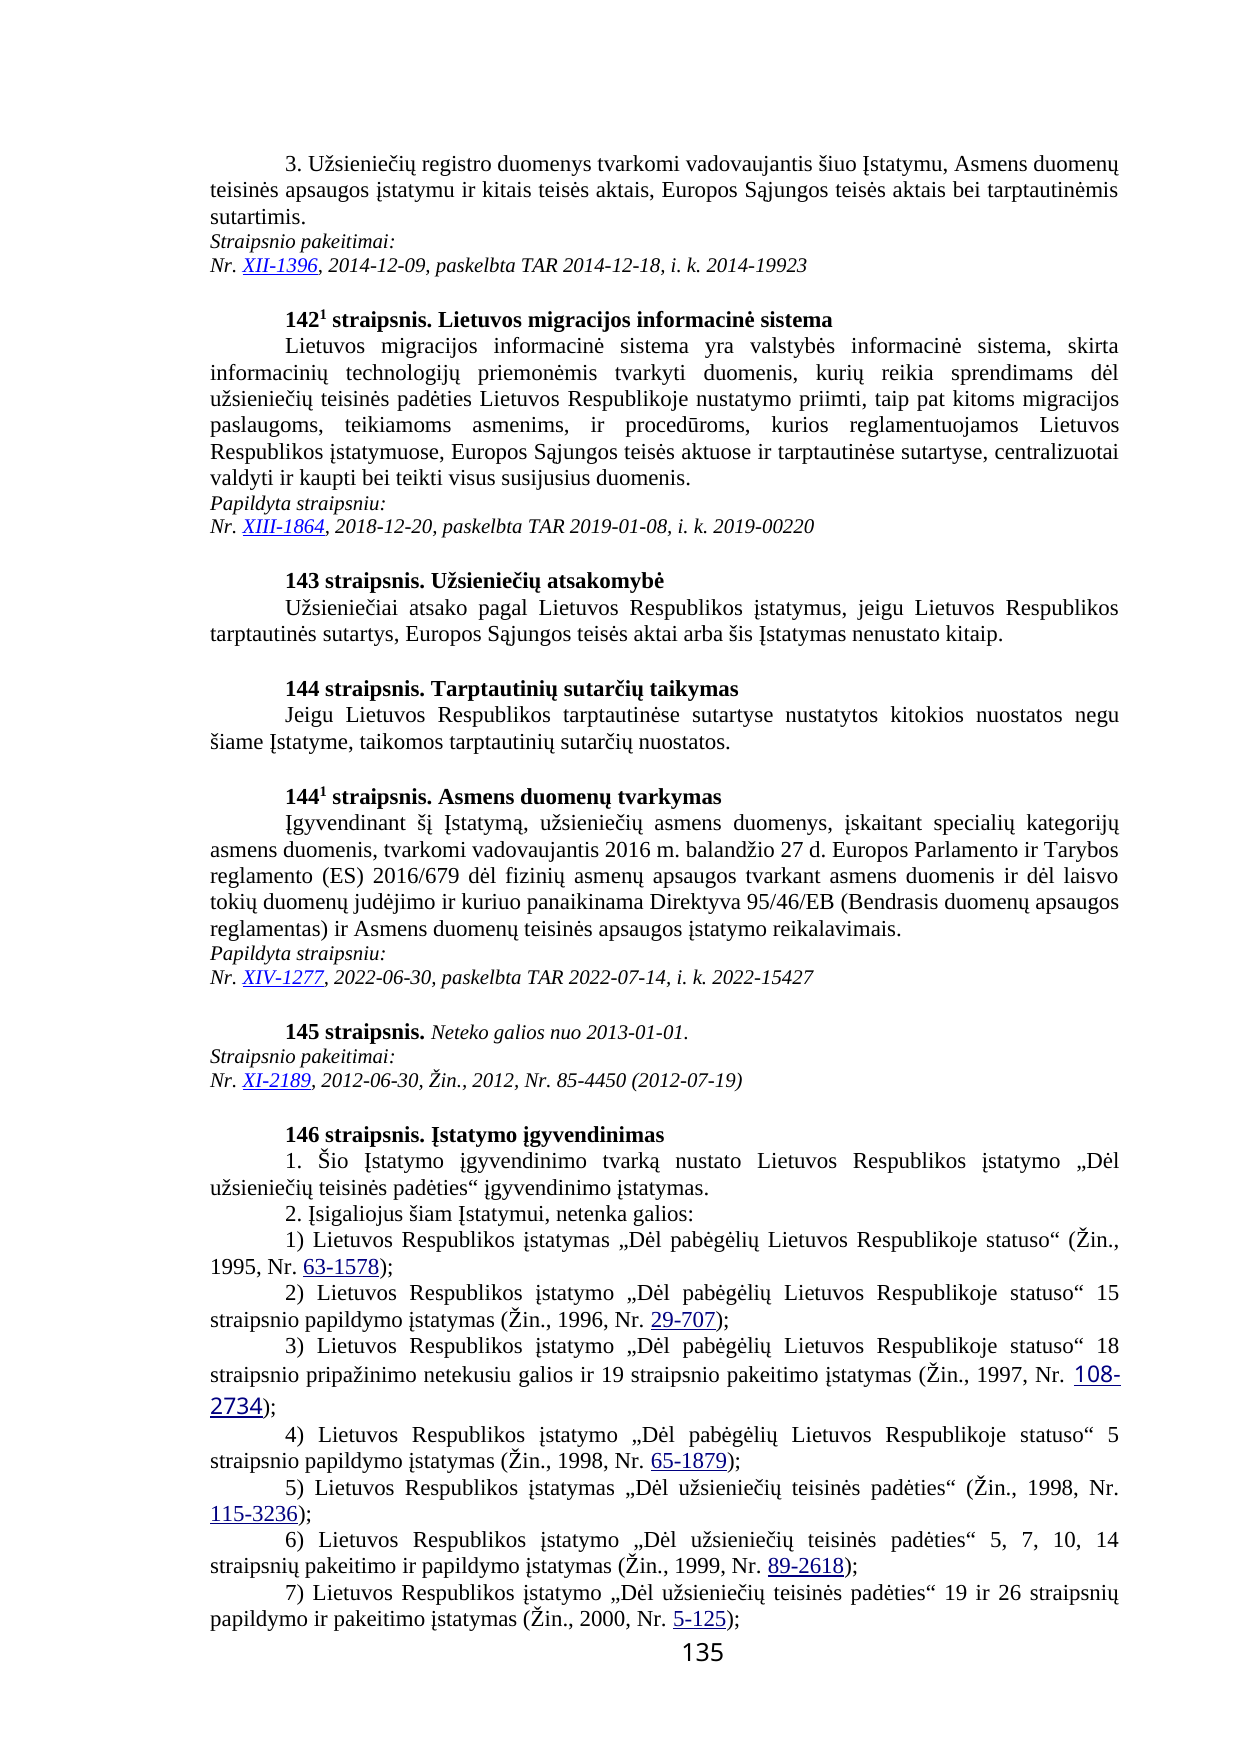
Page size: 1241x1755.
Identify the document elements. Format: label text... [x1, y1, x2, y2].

text 1441 straipsnis. Asmens duomenų tvarkymas [210, 783, 1120, 809]
text Straipsnio pakeitimai: [210, 1044, 1120, 1068]
subtitle 143 straipsnis. Užsieniečių atsakomybė [210, 567, 1120, 594]
text 4) Lietuvos Respublikos įstatymo „Dėl pabėgėlių Lietuvos Respublikoje statuso“ 5 straipsnio papildymo įstatymas (Žin., 1998, Nr. 65-1879); [210, 1421, 1120, 1473]
text Straipsnio pakeitimai: [210, 229, 1120, 253]
text Jeigu Lietuvos Respublikos tarptautinėse sutartyse nustatytos kitokios nuostatos negu šiame Įstatyme, taikomos tarptautinių sutarčių nuostatos. [210, 701, 1120, 754]
text 3. Užsieniečių registro duomenys tvarkomi vadovaujantis šiuo Įstatymu, Asmens duomenų teisinės apsaugos įstatymu ir kitais teisės aktais, Europos Sąjungos teisės aktais bei tarptautinėmis sutartimis. [210, 150, 1120, 229]
text Nr. XII-1396, 2014-12-09, paskelbta TAR 2014-12-18, i. k. 2014-19923 [210, 253, 1120, 277]
text 146 straipsnis. Įstatymo įgyvendinimas [210, 1121, 1120, 1147]
text 2) Lietuvos Respublikos įstatymo „Dėl pabėgėlių Lietuvos Respublikoje statuso“ 15 straipsnio papildymo įstatymas (Žin., 1996, Nr. 29-707); [210, 1279, 1120, 1332]
text Papildyta straipsniu: [210, 490, 1120, 514]
text 2. Įsigaliojus šiam Įstatymui, netenka galios: [210, 1200, 1120, 1227]
text 5) Lietuvos Respublikos įstatymas „Dėl užsieniečių teisinės padėties“ (Žin., 1998, Nr. 115-3236); [210, 1473, 1120, 1526]
text Nr. XIV-1277, 2022-06-30, paskelbta TAR 2022-07-14, i. k. 2022-15427 [210, 965, 1120, 989]
text Nr. XI-2189, 2012-06-30, Žin., 2012, Nr. 85-4450 (2012-07-19) [210, 1068, 1120, 1092]
text 1421 straipsnis. Lietuvos migracijos informacinė sistema [210, 306, 1120, 332]
text Papildyta straipsniu: [210, 941, 1120, 965]
text 144 straipsnis. Tarptautinių sutarčių taikymas [210, 675, 1120, 701]
text Įgyvendinant šį Įstatymą, užsieniečių asmens duomenys, įskaitant specialių kategorijų asmens duomenis, tvarkomi vadovaujantis 2016 m. balandžio 27 d. Europos Parlamento ir Tarybos reglamento (ES) 2016/679 dėl fizinių asmenų apsaugos tvarkant asmens duomenis ir dėl laisvo tokių duomenų judėjimo ir kuriuo panaikinama Direktyva 95/46/EB (Bendrasis duomenų apsaugos reglamentas) ir Asmens duomenų teisinės apsaugos įstatymo reikalavimais. [210, 809, 1120, 941]
text 145 straipsnis. Neteko galios nuo 2013-01-01. [210, 1018, 1120, 1044]
text 1. Šio Įstatymo įgyvendinimo tvarką nustato Lietuvos Respublikos įstatymo „Dėl užsieniečių teisinės padėties“ įgyvendinimo įstatymas. [210, 1147, 1120, 1200]
text 6) Lietuvos Respublikos įstatymo „Dėl užsieniečių teisinės padėties“ 5, 7, 10, 14 straipsnių pakeitimo ir papildymo įstatymas (Žin., 1999, Nr. 89-2618); [210, 1526, 1120, 1579]
text Užsieniečiai atsako pagal Lietuvos Respublikos įstatymus, jeigu Lietuvos Respublikos tarptautinės sutartys, Europos Sąjungos teisės aktai arba šis Įstatymas nenustato kitaip. [210, 594, 1120, 646]
text 1) Lietuvos Respublikos įstatymas „Dėl pabėgėlių Lietuvos Respublikoje statuso“ (Žin., 1995, Nr. 63-1578); [210, 1227, 1120, 1279]
text 3) Lietuvos Respublikos įstatymo „Dėl pabėgėlių Lietuvos Respublikoje statuso“ 18 straipsnio pripažinimo netekusiu galios ir 19 straipsnio pakeitimo įstatymas (Žin., 1997, Nr. 108-2734); [210, 1332, 1120, 1421]
text Lietuvos migracijos informacinė sistema yra valstybės informacinė sistema, skirta informacinių technologijų priemonėmis tvarkyti duomenis, kurių reikia sprendimams dėl užsieniečių teisinės padėties Lietuvos Respublikoje nustatymo priimti, taip pat kitoms migracijos paslaugoms, teikiamoms asmenims, ir procedūroms, kurios reglamentuojamos Lietuvos Respublikos įstatymuose, Europos Sąjungos teisės aktuose ir tarptautinėse sutartyse, centralizuotai valdyti ir kaupti bei teikti visus susijusius duomenis. [210, 332, 1120, 490]
text 7) Lietuvos Respublikos įstatymo „Dėl užsieniečių teisinės padėties“ 19 ir 26 straipsnių papildymo ir pakeitimo įstatymas (Žin., 2000, Nr. 5-125); [210, 1579, 1120, 1632]
text Nr. XIII-1864, 2018-12-20, paskelbta TAR 2019-01-08, i. k. 2019-00220 [210, 514, 1120, 538]
